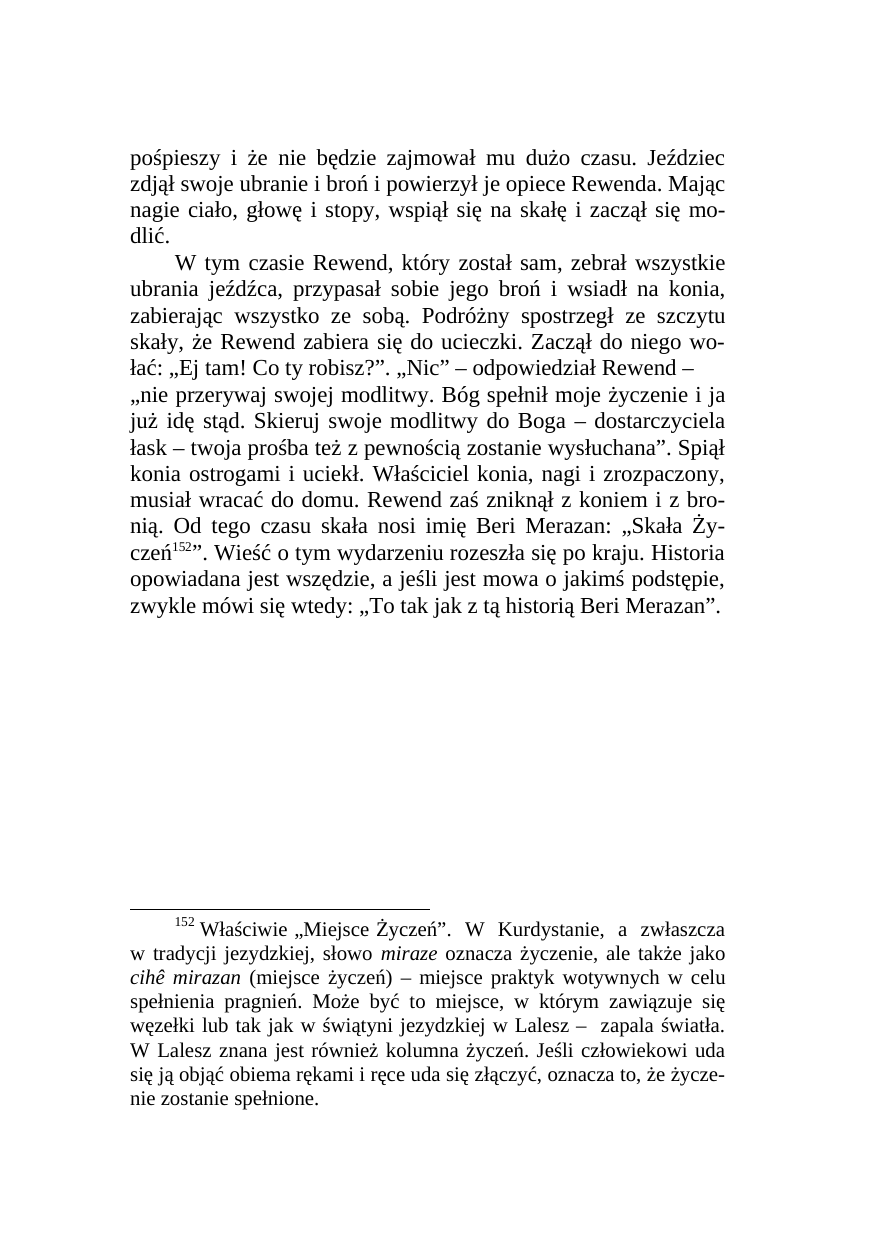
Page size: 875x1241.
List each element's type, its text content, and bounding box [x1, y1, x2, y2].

text W tym czasie Rewend, który został sam, zebrał wszystkie ubrania jeźdźca, przypasał sobie jego broń i wsiadł na konia, zabierając wszystko ze sobą. Podróżny spostrzegł ze szczytu skały, że Rewend zabiera się do ucieczki. Zaczął do niego wo- łać: „Ej tam! Co ty robisz?”. „Nic” – odpowiedział Rewend – [130, 249, 726, 381]
text 152 Właściwie „Miejsce Życzeń”. W Kurdystanie, a zwłaszcza w tradycji jezydzkiej, słowo miraze oznacza życzenie, ale także jako cihê mirazan (miejsce życzeń) – miejsce praktyk wotywnych w celu spełnienia pragnień. Może być to miejsce, w którym zawiązuje się węzełki lub tak jak w świątyni jezydzkiej w Lalesz – zapala światła. W Lalesz znana jest również kolumna życzeń. Jeśli człowiekowi uda się ją objąć obiema rękami i ręce uda się złączyć, oznacza to, że życze- nie zostanie spełnione. [130, 908, 726, 1110]
text pośpieszy i że nie będzie zajmował mu dużo czasu. Jeździec zdjął swoje ubranie i broń i powierzył je opiece Rewenda. Mając nagie ciało, głowę i stopy, wspiął się na skałę i zaczął się mo- dlić. [130, 143, 726, 249]
text „nie przerywaj swojej modlitwy. Bóg spełnił moje życzenie i ja już idę stąd. Skieruj swoje modlitwy do Boga – dostarczyciela łask – twoja prośba też z pewnością zostanie wysłuchana”. Spiął konia ostrogami i uciekł. Właściciel konia, nagi i zrozpaczony, musiał wracać do domu. Rewend zaś zniknął z koniem i z bro- nią. Od tego czasu skała nosi imię Beri Merazan: „Skała Ży- czeń152”. Wieść o tym wydarzeniu rozeszła się po kraju. Historia opowiadana jest wszędzie, a jeśli jest mowa o jakimś podstępie, zwykle mówi się wtedy: „To tak jak z tą historią Beri Merazan”. [130, 381, 726, 618]
